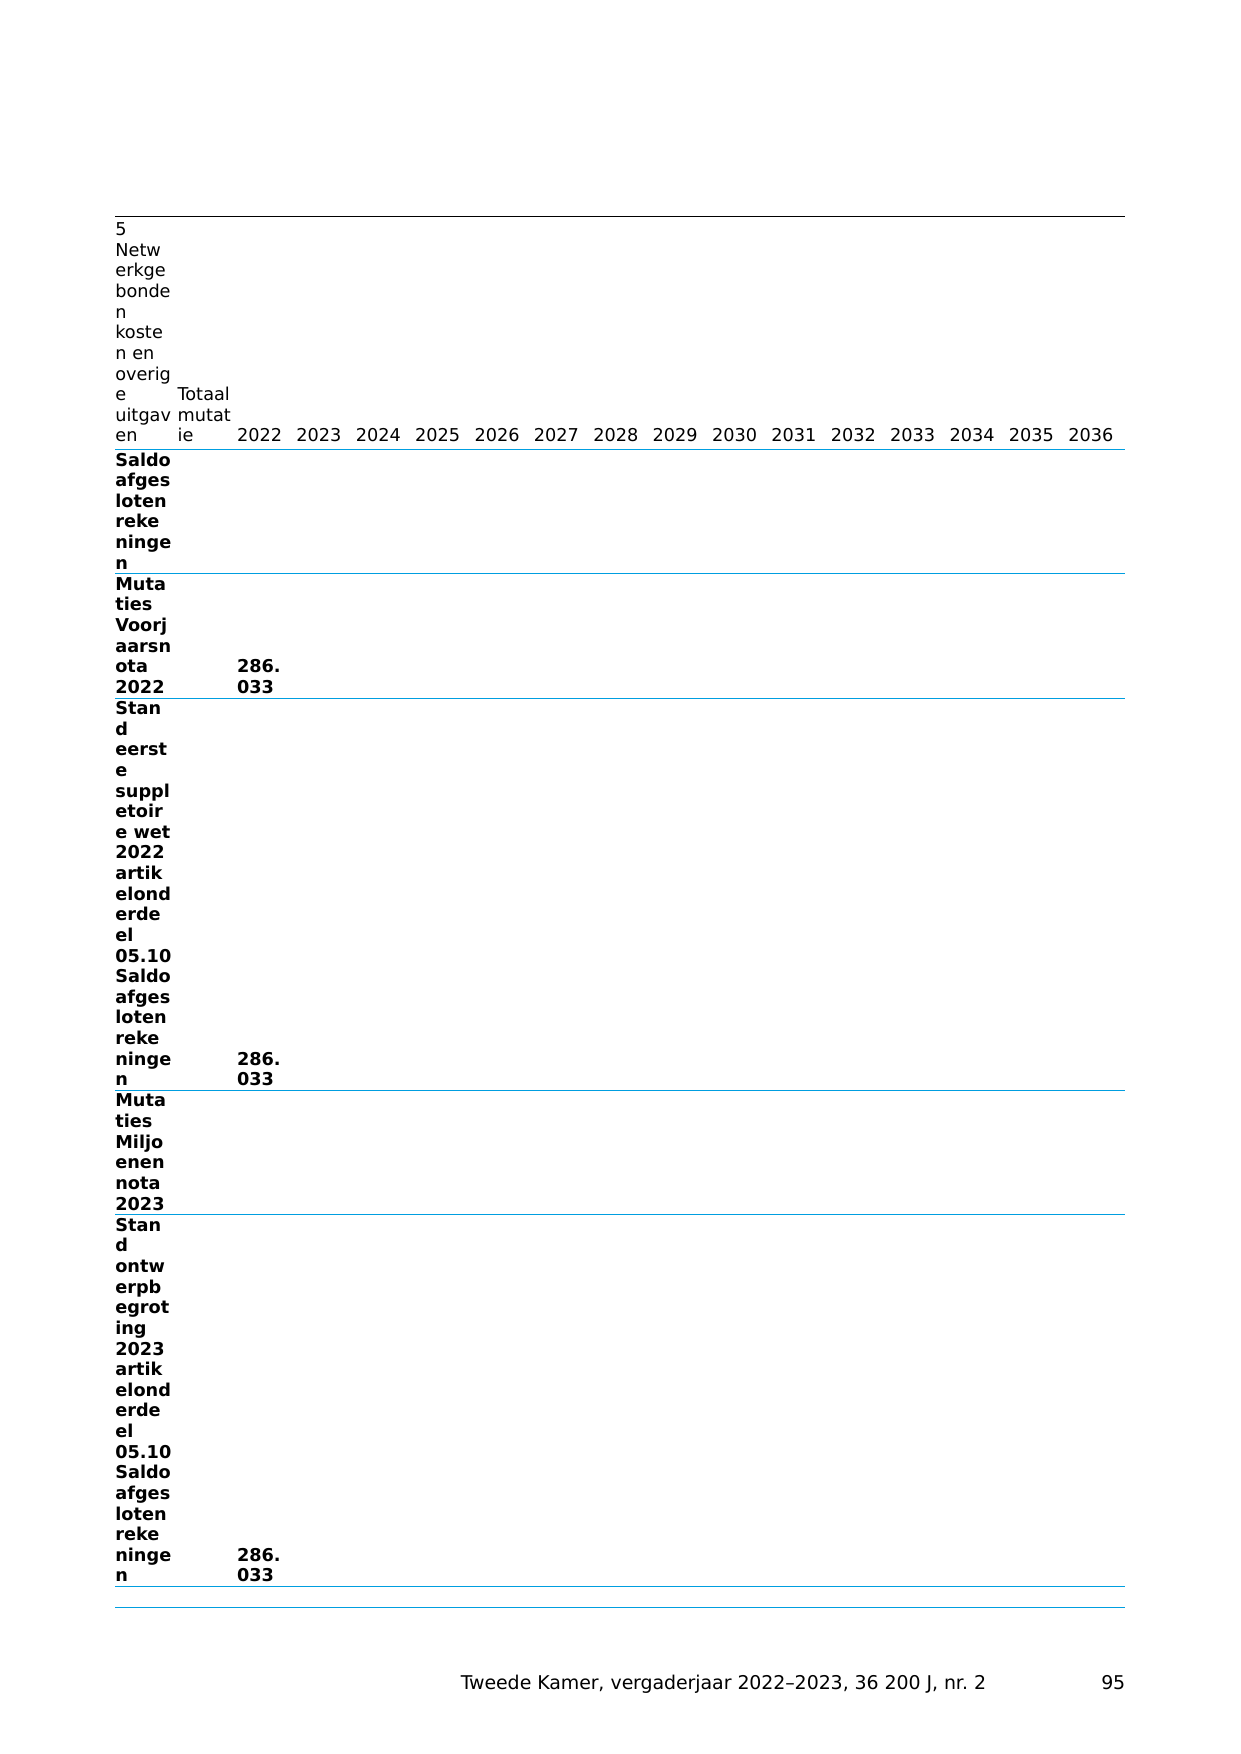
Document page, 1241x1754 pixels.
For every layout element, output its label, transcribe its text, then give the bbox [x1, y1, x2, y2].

table_cell [1065, 699, 1125, 1090]
table_cell [709, 1587, 768, 1607]
table_cell [353, 699, 412, 1090]
table_cell [650, 574, 709, 697]
table_cell [412, 450, 471, 573]
table_cell 5 Netwerkgebonden kosten en overige uitgaven [115, 217, 174, 449]
table_cell [887, 1215, 946, 1586]
table_cell [1065, 1215, 1125, 1586]
table_cell [709, 574, 768, 697]
table_cell Totaal mutatie [175, 217, 234, 449]
table_cell [946, 699, 1006, 1090]
table_cell [412, 699, 471, 1090]
table_cell 2024 [353, 217, 412, 449]
table_cell Stand eerste suppletoire wet 2022 artikelonderdeel 05.10 Saldo afgesloten rekeningen [115, 699, 174, 1090]
table_cell [1065, 1091, 1125, 1214]
table_cell [353, 450, 412, 573]
table_cell [531, 574, 590, 697]
table_cell [946, 1091, 1006, 1214]
table_cell [471, 1587, 531, 1607]
table_cell [1065, 1587, 1125, 1607]
table_cell [175, 1215, 234, 1586]
table_cell [887, 1091, 946, 1214]
table_cell [946, 1587, 1006, 1607]
table_cell [353, 1215, 412, 1586]
table_cell Saldo afgesloten rekeningen [115, 450, 174, 573]
table_cell [828, 1215, 887, 1586]
table_cell [709, 1215, 768, 1586]
table_cell [1006, 574, 1065, 697]
table_cell [175, 1091, 234, 1214]
table_cell [471, 574, 531, 697]
table_cell [175, 699, 234, 1090]
table_cell [412, 1091, 471, 1214]
table_cell [353, 1091, 412, 1214]
table_cell 2027 [531, 217, 590, 449]
table_cell [828, 450, 887, 573]
table_cell [768, 699, 828, 1090]
table_cell [828, 1587, 887, 1607]
table_cell 2035 [1006, 217, 1065, 449]
table_cell 286.033 [234, 699, 293, 1090]
table_cell [234, 1587, 293, 1607]
table_cell [650, 450, 709, 573]
table_cell [1065, 450, 1125, 573]
table_cell [412, 574, 471, 697]
table_cell 2029 [650, 217, 709, 449]
table_cell [293, 1215, 353, 1586]
table_cell 2032 [828, 217, 887, 449]
table_cell [650, 699, 709, 1090]
table_cell [1006, 1587, 1065, 1607]
table_cell [1006, 450, 1065, 573]
table_cell [768, 1587, 828, 1607]
table_cell 2030 [709, 217, 768, 449]
table_cell [768, 1091, 828, 1214]
table_cell [946, 450, 1006, 573]
table_header Tabel 50 [115, 191, 1125, 216]
table_cell 2026 [471, 217, 531, 449]
table_cell [293, 1587, 353, 1607]
table_cell [531, 1091, 590, 1214]
table_cell [412, 1215, 471, 1586]
table_cell [590, 1215, 649, 1586]
table_cell [531, 450, 590, 573]
table_cell Mutaties Voorjaarsnota 2022 [115, 574, 174, 697]
table_cell [709, 450, 768, 573]
table_cell [590, 450, 649, 573]
table_cell [353, 1587, 412, 1607]
table_cell Stand ontwerpbegroting 2023 artikelonderdeel 05.10 Saldo afgesloten rekeningen [115, 1215, 174, 1586]
table_cell [353, 574, 412, 697]
table_cell [531, 699, 590, 1090]
table_cell [293, 574, 353, 697]
table_cell 286.033 [234, 1215, 293, 1586]
table_cell [412, 1587, 471, 1607]
table_cell [1006, 699, 1065, 1090]
table_cell [293, 1091, 353, 1214]
table_cell [887, 450, 946, 573]
table_cell [590, 1091, 649, 1214]
table_cell [234, 450, 293, 573]
table_cell 2023 [293, 217, 353, 449]
table_cell [1065, 574, 1125, 697]
table_cell [531, 1587, 590, 1607]
table_cell [768, 1215, 828, 1586]
table_cell 2036 [1065, 217, 1125, 449]
table_cell [590, 699, 649, 1090]
table_cell [768, 450, 828, 573]
table_cell [709, 699, 768, 1090]
table_cell [946, 574, 1006, 697]
table_cell [828, 699, 887, 1090]
table_cell 2022 [234, 217, 293, 449]
table_cell 2025 [412, 217, 471, 449]
table_cell [887, 574, 946, 697]
table_cell [175, 574, 234, 697]
table_cell [531, 1215, 590, 1586]
table_cell [650, 1215, 709, 1586]
table_cell [175, 1587, 234, 1607]
table_cell [590, 1587, 649, 1607]
table_cell 2028 [590, 217, 649, 449]
table_cell [471, 1091, 531, 1214]
table_cell [590, 574, 649, 697]
table_cell [471, 1215, 531, 1586]
table_cell [768, 574, 828, 697]
table_cell [887, 1587, 946, 1607]
table_cell 286.033 [234, 574, 293, 697]
table_cell [175, 450, 234, 573]
table_cell [709, 1091, 768, 1214]
table_cell Mutaties Miljoenennota 2023 [115, 1091, 174, 1214]
table_cell [471, 450, 531, 573]
table_cell [115, 1587, 174, 1607]
table_cell [650, 1091, 709, 1214]
table_cell [887, 699, 946, 1090]
table_cell [828, 1091, 887, 1214]
table_cell [471, 699, 531, 1090]
table_cell [650, 1587, 709, 1607]
table_cell [1006, 1091, 1065, 1214]
table_cell [234, 1091, 293, 1214]
table_cell 2033 [887, 217, 946, 449]
table_cell [1006, 1215, 1065, 1586]
table_cell [293, 450, 353, 573]
table_cell [293, 699, 353, 1090]
table_cell 2031 [768, 217, 828, 449]
table_cell [828, 574, 887, 697]
table_cell 2034 [946, 217, 1006, 449]
table_cell [946, 1215, 1006, 1586]
